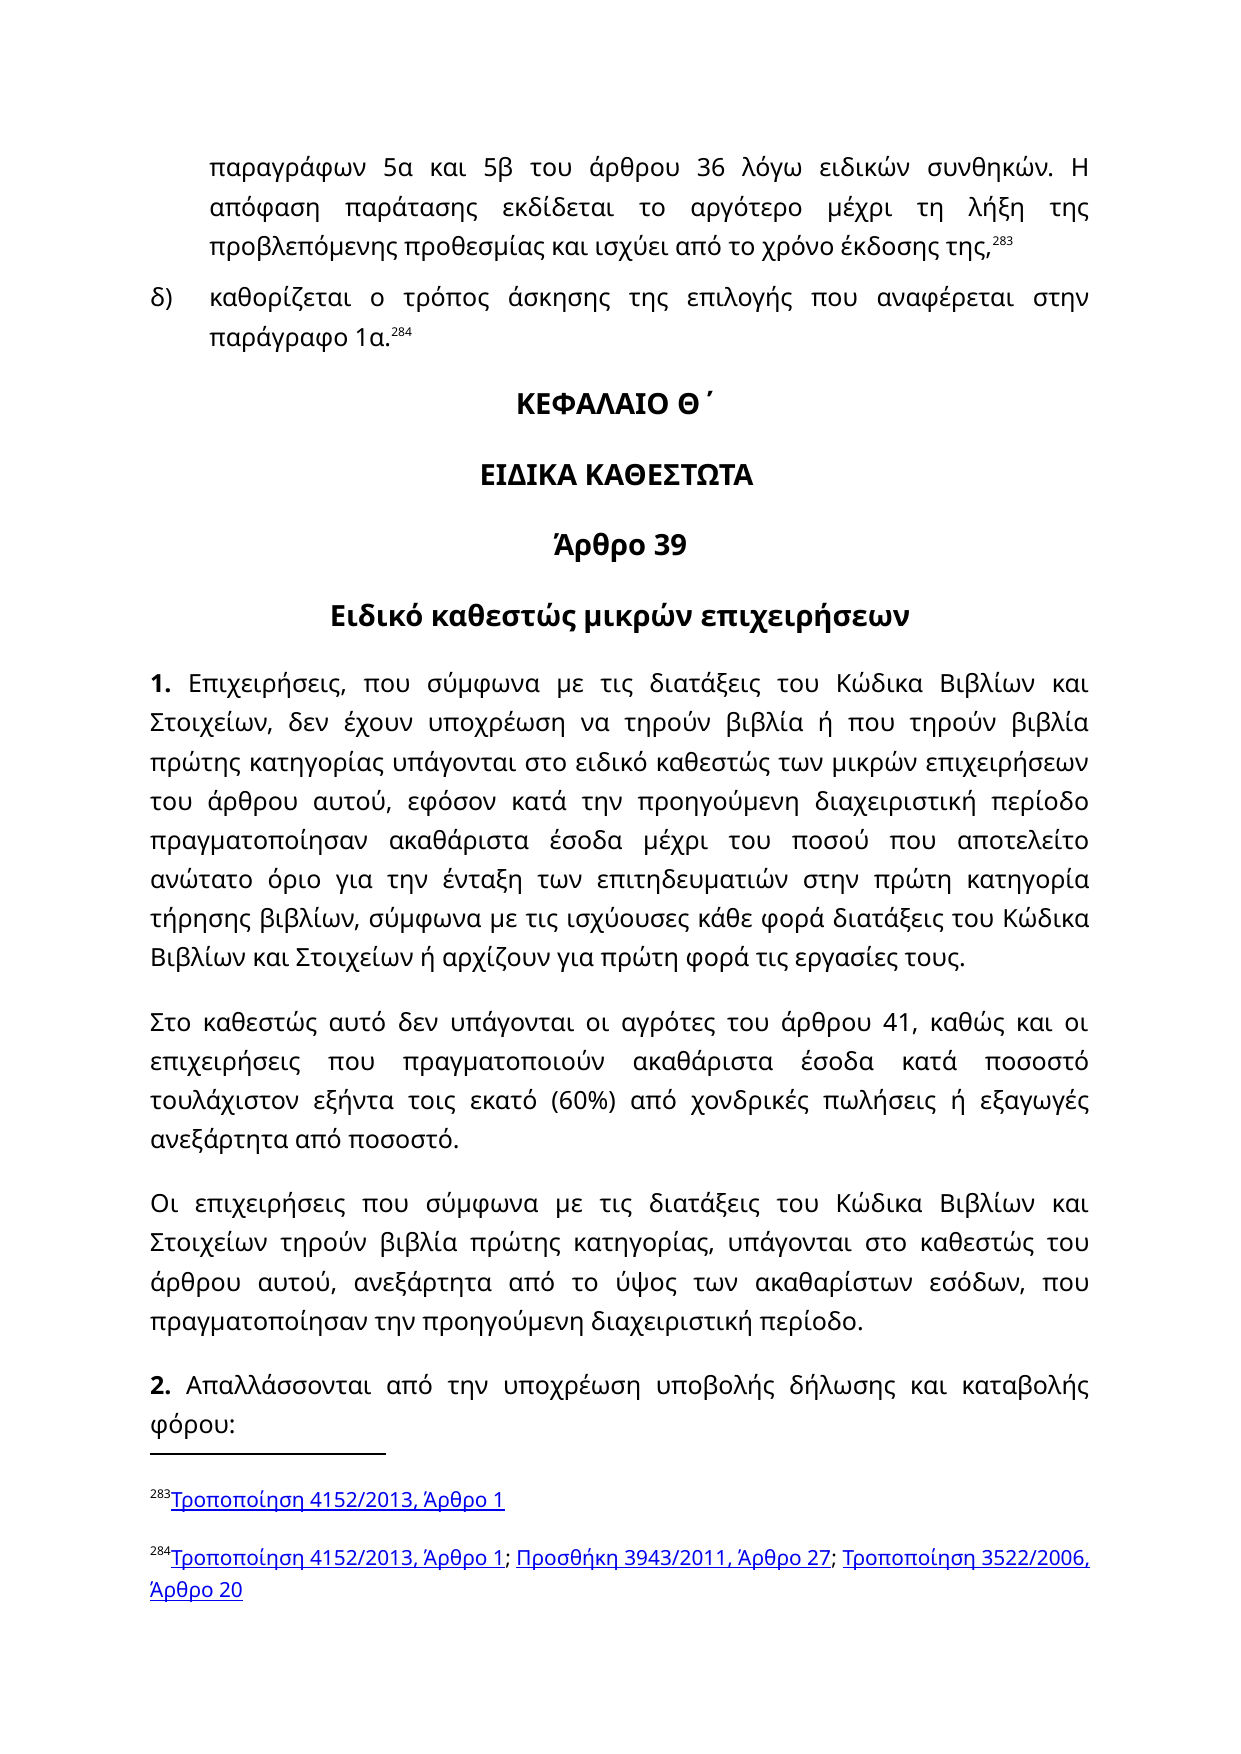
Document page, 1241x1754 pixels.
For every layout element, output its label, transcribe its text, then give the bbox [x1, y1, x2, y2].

list παραγράφων 5α και 5β του άρθρου 36 λόγω ειδικών συνθηκών. Η απόφαση παράτασης εκδίδεται το αργότερο μέχρι τη λήξη της προβλεπόμενης προθεσμίας και ισχύει από το χρόνο έκδοσης της, [150, 150, 1090, 262]
text Οι επιχειρήσεις που σύμφωνα με τις διατάξεις του Κώδικα Βιβλίων και Στοιχείων τηρούν βιβλία πρώτης κατηγορίας, υπάγονται στο καθεστώς του άρθρου αυτού, ανεξάρτητα από το ύψος των ακαθαρίστων εσόδων, που πραγματοποίησαν την προηγούμενη διαχειριστική περίοδο. [150, 1186, 1090, 1337]
text Τροποποίηση 4152/2013, Άρθρο 1; Προσθήκη 3943/2011, Άρθρο 27; Τροποποίηση 3522/2006, Άρθρο 20 [150, 1543, 1090, 1604]
list δ) καθορίζεται ο τρόπος άσκησης της επιλογής που αναφέρεται στην παράγραφο 1α. [150, 280, 1090, 353]
subtitle ΚΕΦΑΛΑΙΟ Θ΄ [150, 383, 1090, 423]
subtitle Άρθρο 39 [150, 524, 1090, 564]
text 1. Επιχειρήσεις, που σύμφωνα με τις διατάξεις του Κώδικα Βιβλίων και Στοιχείων, δεν έχουν υποχρέωση να τηρούν βιβλία ή που τηρούν βιβλία πρώτης κατηγορίας υπάγονται στο ειδικό καθεστώς των μικρών επιχειρήσεων του άρθρου αυτού, εφόσον κατά την προηγούμενη διαχειριστική περίοδο πραγματοποίησαν ακαθάριστα έσοδα μέχρι του ποσού που αποτελείτο ανώτατο όριο για την ένταξη των επιτηδευματιών στην πρώτη κατηγορία τήρησης βιβλίων, σύμφωνα με τις ισχύουσες κάθε φορά διατάξεις του Κώδικα Βιβλίων και Στοιχείων ή αρχίζουν για πρώτη φορά τις εργασίες τους. [150, 666, 1090, 974]
subtitle ΕΙΔΙΚΑ ΚΑΘΕΣΤΩΤΑ [150, 454, 1090, 494]
text Τροποποίηση 4152/2013, Άρθρο 1 [150, 1485, 1090, 1514]
subtitle Ειδικό καθεστώς μικρών επιχειρήσεων [150, 595, 1090, 635]
text 2. Απαλλάσσονται από την υποχρέωση υποβολής δήλωσης και καταβολής φόρου: [150, 1367, 1090, 1441]
text Στο καθεστώς αυτό δεν υπάγονται οι αγρότες του άρθρου 41, καθώς και οι επιχειρήσεις που πραγματοποιούν ακαθάριστα έσοδα κατά ποσοστό τουλάχιστον εξήντα τοις εκατό (60%) από χονδρικές πωλήσεις ή εξαγωγές ανεξάρτητα από ποσοστό. [150, 1004, 1090, 1156]
